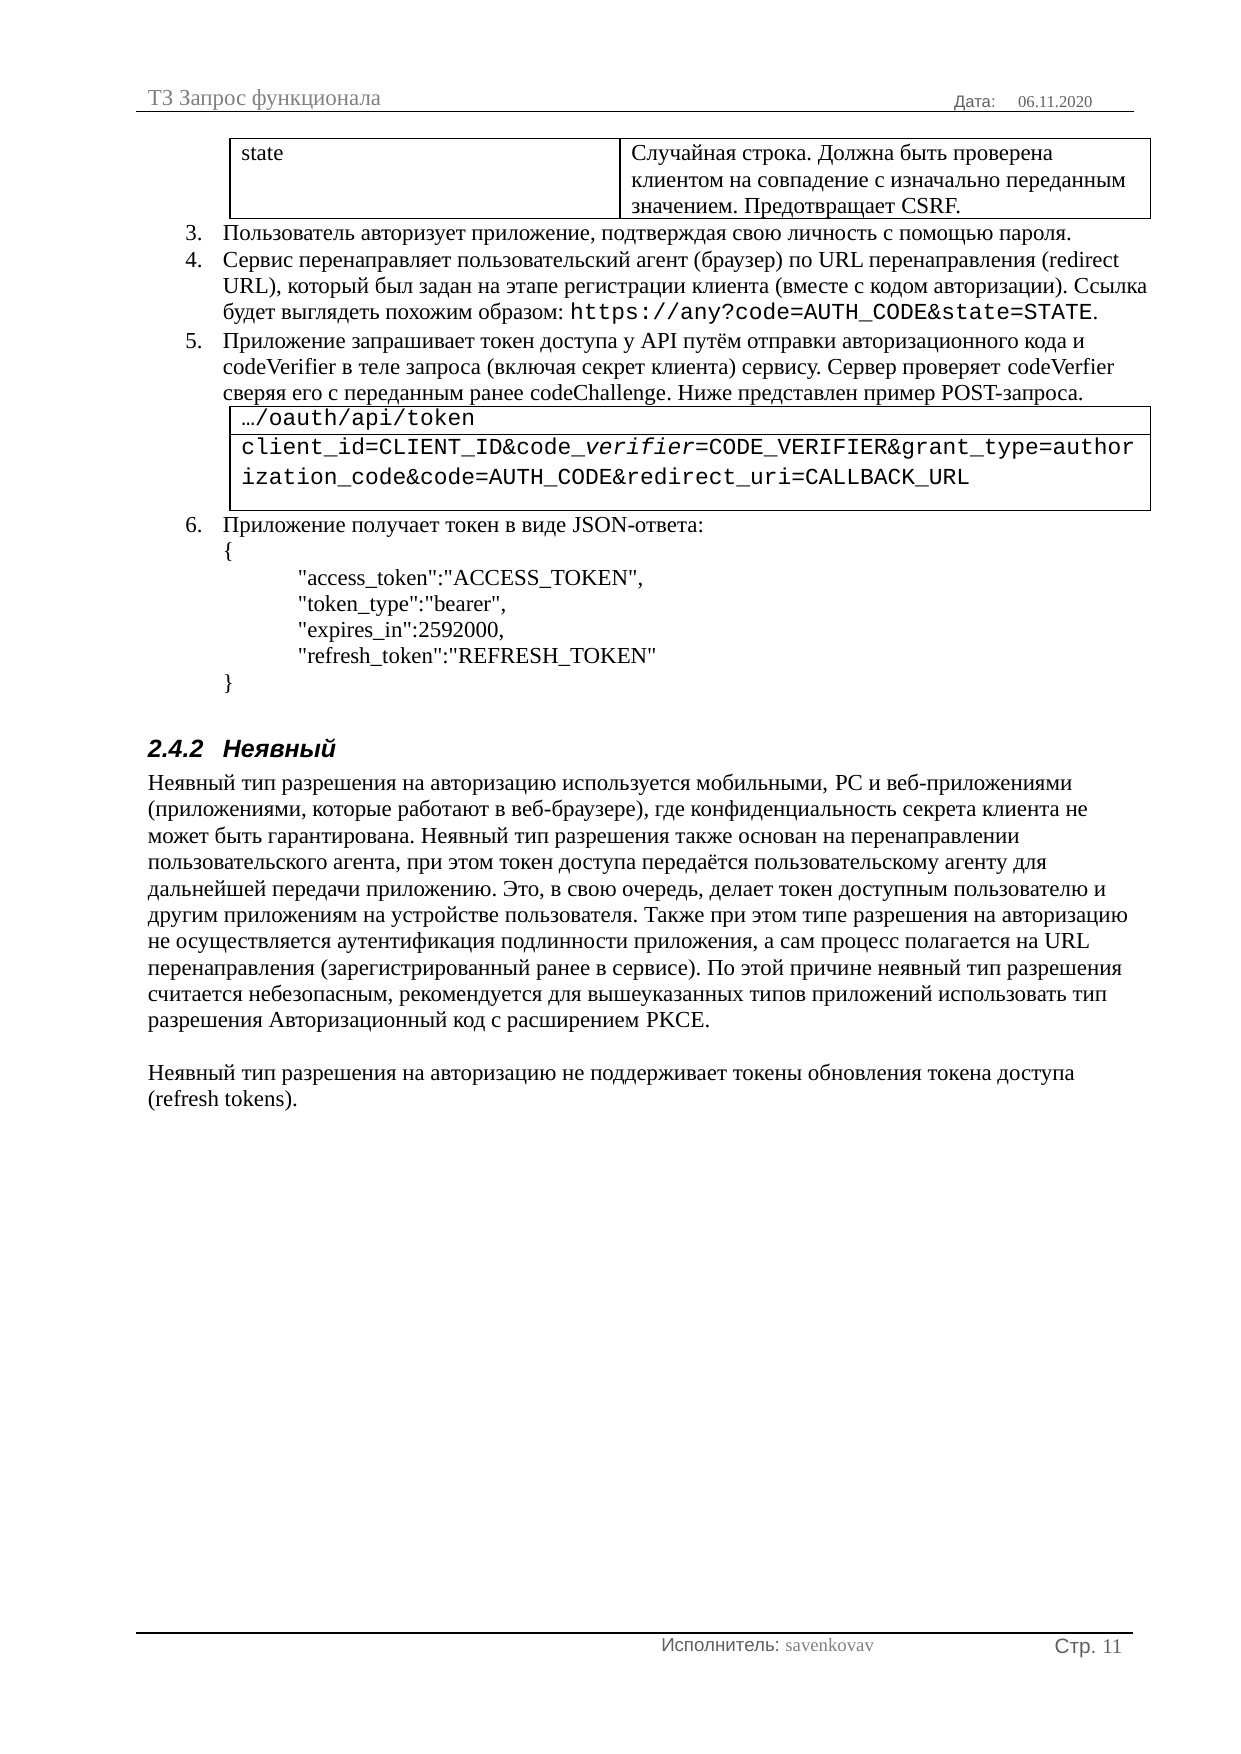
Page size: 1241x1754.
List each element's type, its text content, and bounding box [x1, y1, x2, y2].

table_cell state [231, 139, 619, 218]
text } [223, 669, 1152, 695]
list Пользователь авторизует приложение, подтверждая свою личность с помощью пароля. [185, 219, 1152, 246]
text "refresh_token":"REFRESH_TOKEN" [223, 643, 1152, 669]
text "token_type":"bearer", [223, 590, 1152, 616]
text Неявный тип разрешения на авторизацию не поддерживает токены обновления токена доступа (refresh tokens). [148, 1059, 1152, 1112]
table_cell Случайная строка. Должна быть проверена клиентом на совпадение с изначально переданным значением. Предотвращает CSRF. [621, 139, 1150, 218]
text "access_token":"ACCESS_TOKEN", [223, 563, 1152, 590]
table_cell client_id=CLIENT_ID&code_verifier=CODE_VERIFIER&grant_type=authorization_code&code=AUTH_CODE&redirect_uri=CALLBACK_URL [231, 435, 1150, 510]
list Сервис перенаправляет пользовательский агент (браузер) по URL перенаправления (redirect URL), который был задан на этапе регистрации клиента (вместе с кодом авторизации). Ссылка будет выглядеть похожим образом: https://any?code=AUTH_CODE&state=STATE. [185, 246, 1152, 327]
list Приложение получает токен в виде JSON-ответа: [185, 511, 1152, 537]
subtitle Неявный [148, 734, 1152, 763]
list Приложение запрашивает токен доступа у API путём отправки авторизационного кода и codeVerifier в теле запроса (включая секрет клиента) сервису. Сервер проверяет codeVerfier сверяя его с переданным ранее codeChallenge. Ниже представлен пример POST-запроса. [185, 327, 1152, 406]
table_header …/oauth/api/token [231, 407, 1150, 434]
text { [223, 537, 1152, 563]
text "expires_in":2592000, [223, 616, 1152, 643]
text Неявный тип разрешения на авторизацию используется мобильными, PC и веб-приложениями (приложениями, которые работают в веб-браузере), где конфиденциальность секрета клиента не может быть гарантирована. Неявный тип разрешения также основан на перенаправлении пользовательского агента, при этом токен доступа передаётся пользовательскому агенту для дальнейшей передачи приложению. Это, в свою очередь, делает токен доступным пользователю и другим приложениям на устройстве пользователя. Также при этом типе разрешения на авторизацию не осуществляется аутентификация подлинности приложения, а сам процесс полагается на URL перенаправления (зарегистрированный ранее в сервисе). По этой причине неявный тип разрешения считается небезопасным, рекомендуется для вышеуказанных типов приложений использовать тип разрешения Авторизационный код с расширением PKCE. [148, 769, 1152, 1033]
